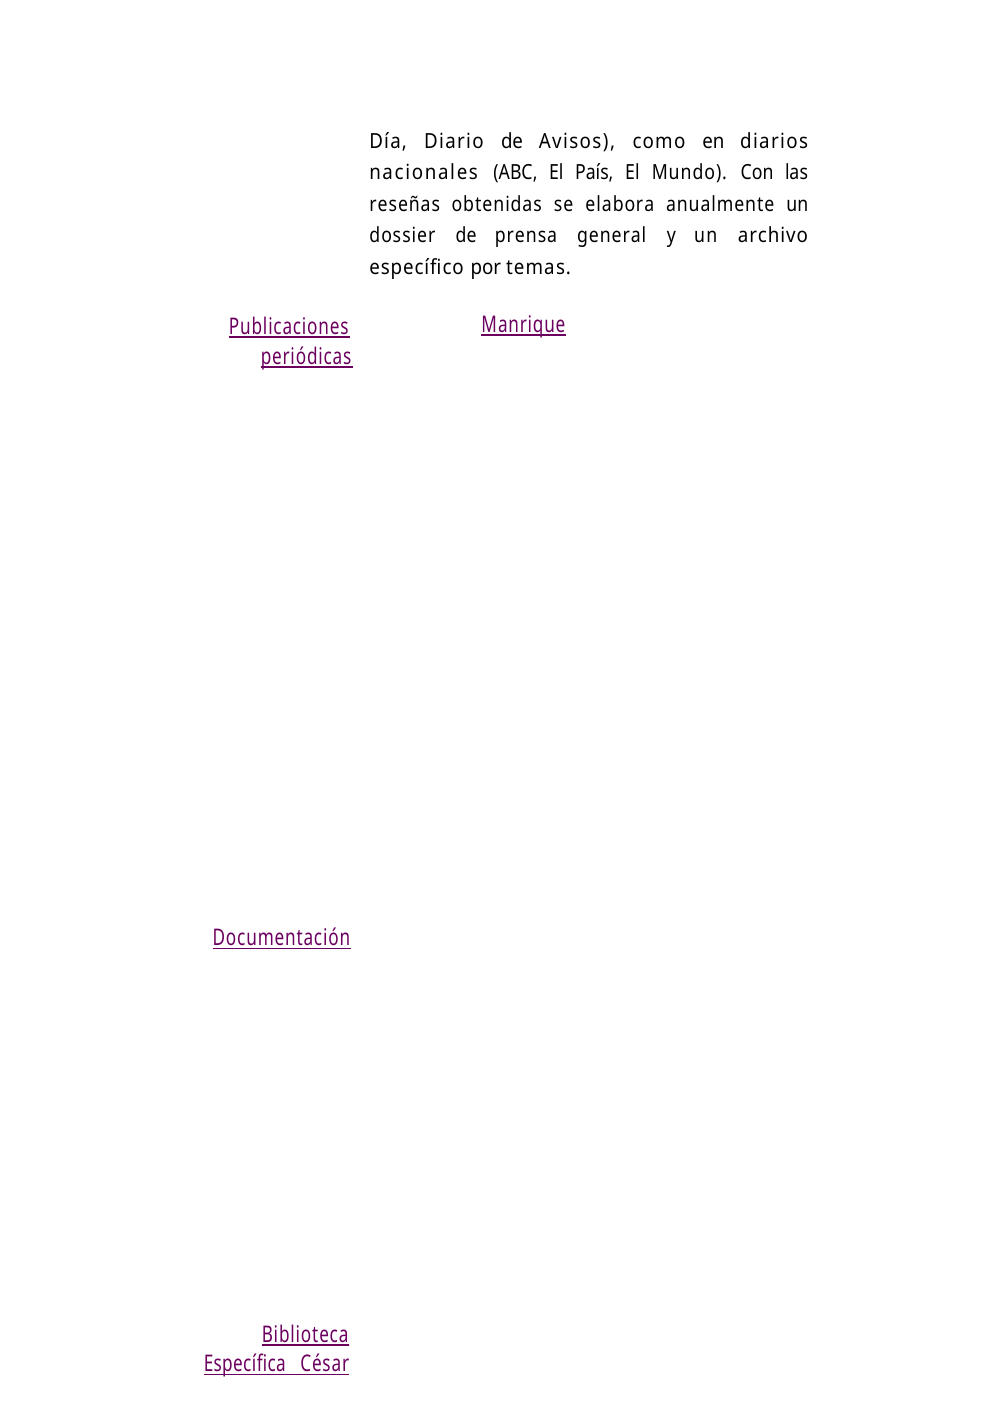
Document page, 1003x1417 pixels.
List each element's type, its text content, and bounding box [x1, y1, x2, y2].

text Documentación [212, 921, 356, 952]
text Publicaciones periódicas [229, 310, 356, 371]
text Día, Diario de Avisos), como en diarios nacionales (ABC, El País, El Mundo). Con las reseñas obtenidas se elabora anualmente un dossier de prensa general y un archivo específico por temas. [369, 126, 808, 281]
text Manrique [481, 310, 854, 338]
text Biblioteca Específica César [203, 1318, 356, 1379]
